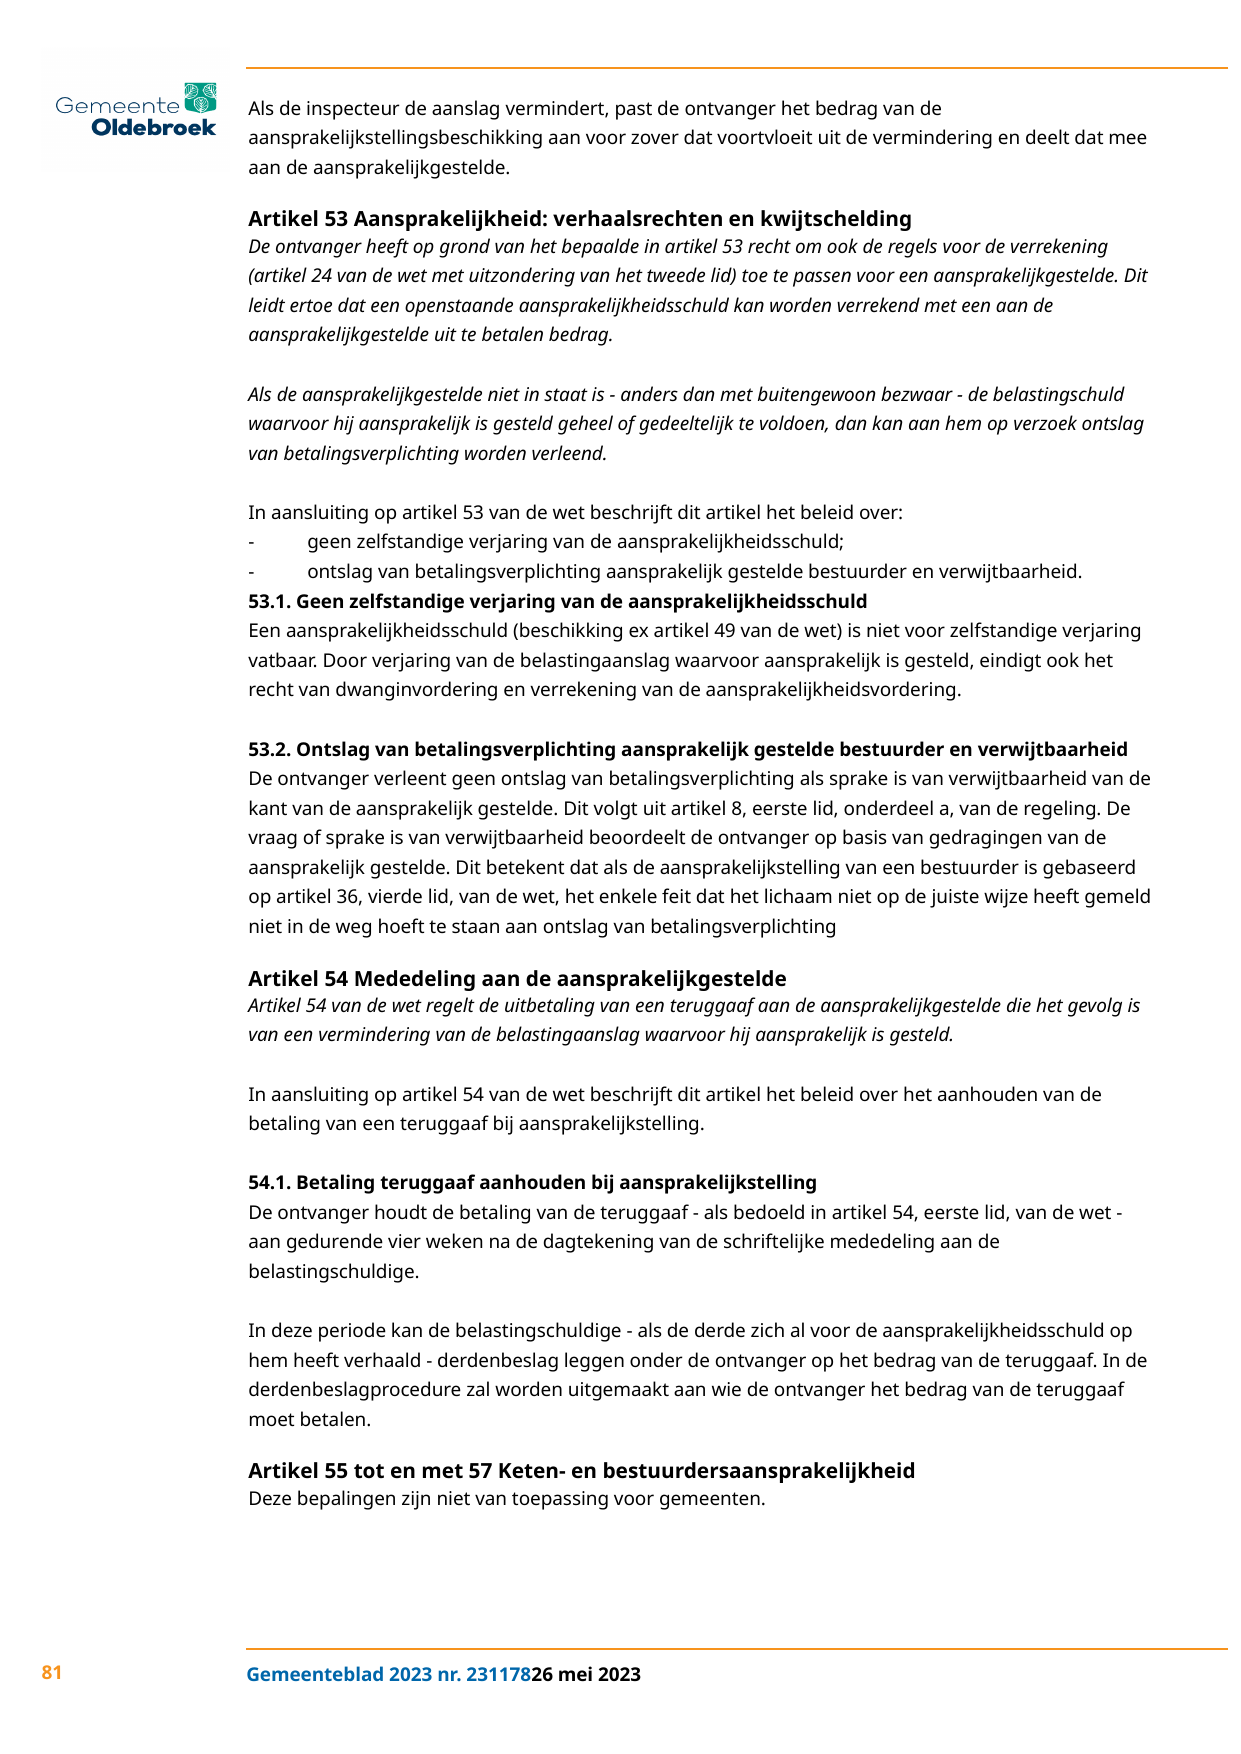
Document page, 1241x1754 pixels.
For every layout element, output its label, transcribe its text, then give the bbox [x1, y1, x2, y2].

text In aansluiting op artikel 54 van de wet beschrijft dit artikel het beleid over het aanhouden van de betaling van een teruggaaf bij aansprakelijkstelling. [248, 1081, 1152, 1136]
text Als de aansprakelijkgestelde niet in staat is - anders dan met buitengewoon bezwaar - de belastingschuld waarvoor hij aansprakelijk is gesteld geheel of gedeeltelijk te voldoen, dan kan aan hem op verzoek ontslag van betalingsverplichting worden verleend. [248, 381, 1152, 466]
text Een aansprakelijkheidsschuld (beschikking ex artikel 49 van de wet) is niet voor zelfstandige verjaring vatbaar. Door verjaring van de belastingaanslag waarvoor aansprakelijk is gesteld, eindigt ook het recht van dwanginvordering en verrekening van de aansprakelijkheidsvordering. [248, 617, 1152, 702]
text Deze bepalingen zijn niet van toepassing voor gemeenten. [248, 1485, 1152, 1511]
list ontslag van betalingsverplichting aansprakelijk gestelde bestuurder en verwijtbaarheid. [248, 558, 1152, 584]
text De ontvanger heeft op grond van het bepaalde in artikel 53 recht om ook de regels voor de verrekening (artikel 24 van de wet met uitzondering van het tweede lid) toe te passen voor een aansprakelijkgestelde. Dit leidt ertoe dat een openstaande aansprakelijkheidsschuld kan worden verrekend met een aan de aansprakelijkgestelde uit te betalen bedrag. [248, 233, 1152, 347]
text In aansluiting op artikel 53 van de wet beschrijft dit artikel het beleid over: [248, 499, 1152, 525]
text Artikel 55 tot en met 57 Keten- en bestuurdersaansprakelijkheid [248, 1457, 1152, 1485]
text Als de inspecteur de aanslag vermindert, past de ontvanger het bedrag van de aansprakelijkstellingsbeschikking aan voor zover dat voortvloeit uit de vermindering en deelt dat mee aan de aansprakelijkgestelde. [248, 95, 1152, 180]
text Artikel 53 Aansprakelijkheid: verhaalsrechten en kwijtschelding [248, 204, 1152, 233]
list geen zelfstandige verjaring van de aansprakelijkheidsschuld; [248, 529, 1152, 554]
text Artikel 54 Mededeling aan de aansprakelijkgestelde [248, 964, 1152, 992]
text 53.2. Ontslag van betalingsverplichting aansprakelijk gestelde bestuurder en verwijtbaarheid [248, 736, 1152, 761]
text In deze periode kan de belastingschuldige - als de derde zich al voor de aansprakelijkheidsschuld op hem heeft verhaald - derdenbeslag leggen onder de ontvanger op het bedrag van de teruggaaf. In de derdenbeslagprocedure zal worden uitgemaakt aan wie de ontvanger het bedrag van de teruggaaf moet betalen. [248, 1317, 1152, 1432]
picture [41, 47, 231, 172]
text Artikel 54 van de wet regelt de uitbetaling van een teruggaaf aan de aansprakelijkgestelde die het gevolg is van een vermindering van de belastingaanslag waarvoor hij aansprakelijk is gesteld. [248, 992, 1152, 1047]
text De ontvanger houdt de betaling van de teruggaaf - als bedoeld in artikel 54, eerste lid, van de wet - aan gedurende vier weken na de dagtekening van de schriftelijke mededeling aan de belastingschuldige. [248, 1199, 1152, 1284]
text 53.1. Geen zelfstandige verjaring van de aansprakelijkheidsschuld [248, 588, 1152, 613]
text 54.1. Betaling teruggaaf aanhouden bij aansprakelijkstelling [248, 1169, 1152, 1195]
text De ontvanger verleent geen ontslag van betalingsverplichting als sprake is van verwijtbaarheid van de kant van de aansprakelijk gestelde. Dit volgt uit artikel 8, eerste lid, onderdeel a, van de regeling. De vraag of sprake is van verwijtbaarheid beoordeelt de ontvanger op basis van gedragingen van de aansprakelijk gestelde. Dit betekent dat als de aansprakelijkstelling van een bestuurder is gebaseerd op artikel 36, vierde lid, van de wet, het enkele feit dat het lichaam niet op de juiste wijze heeft gemeld niet in de weg hoeft te staan aan ontslag van betalingsverplichting [248, 765, 1152, 939]
